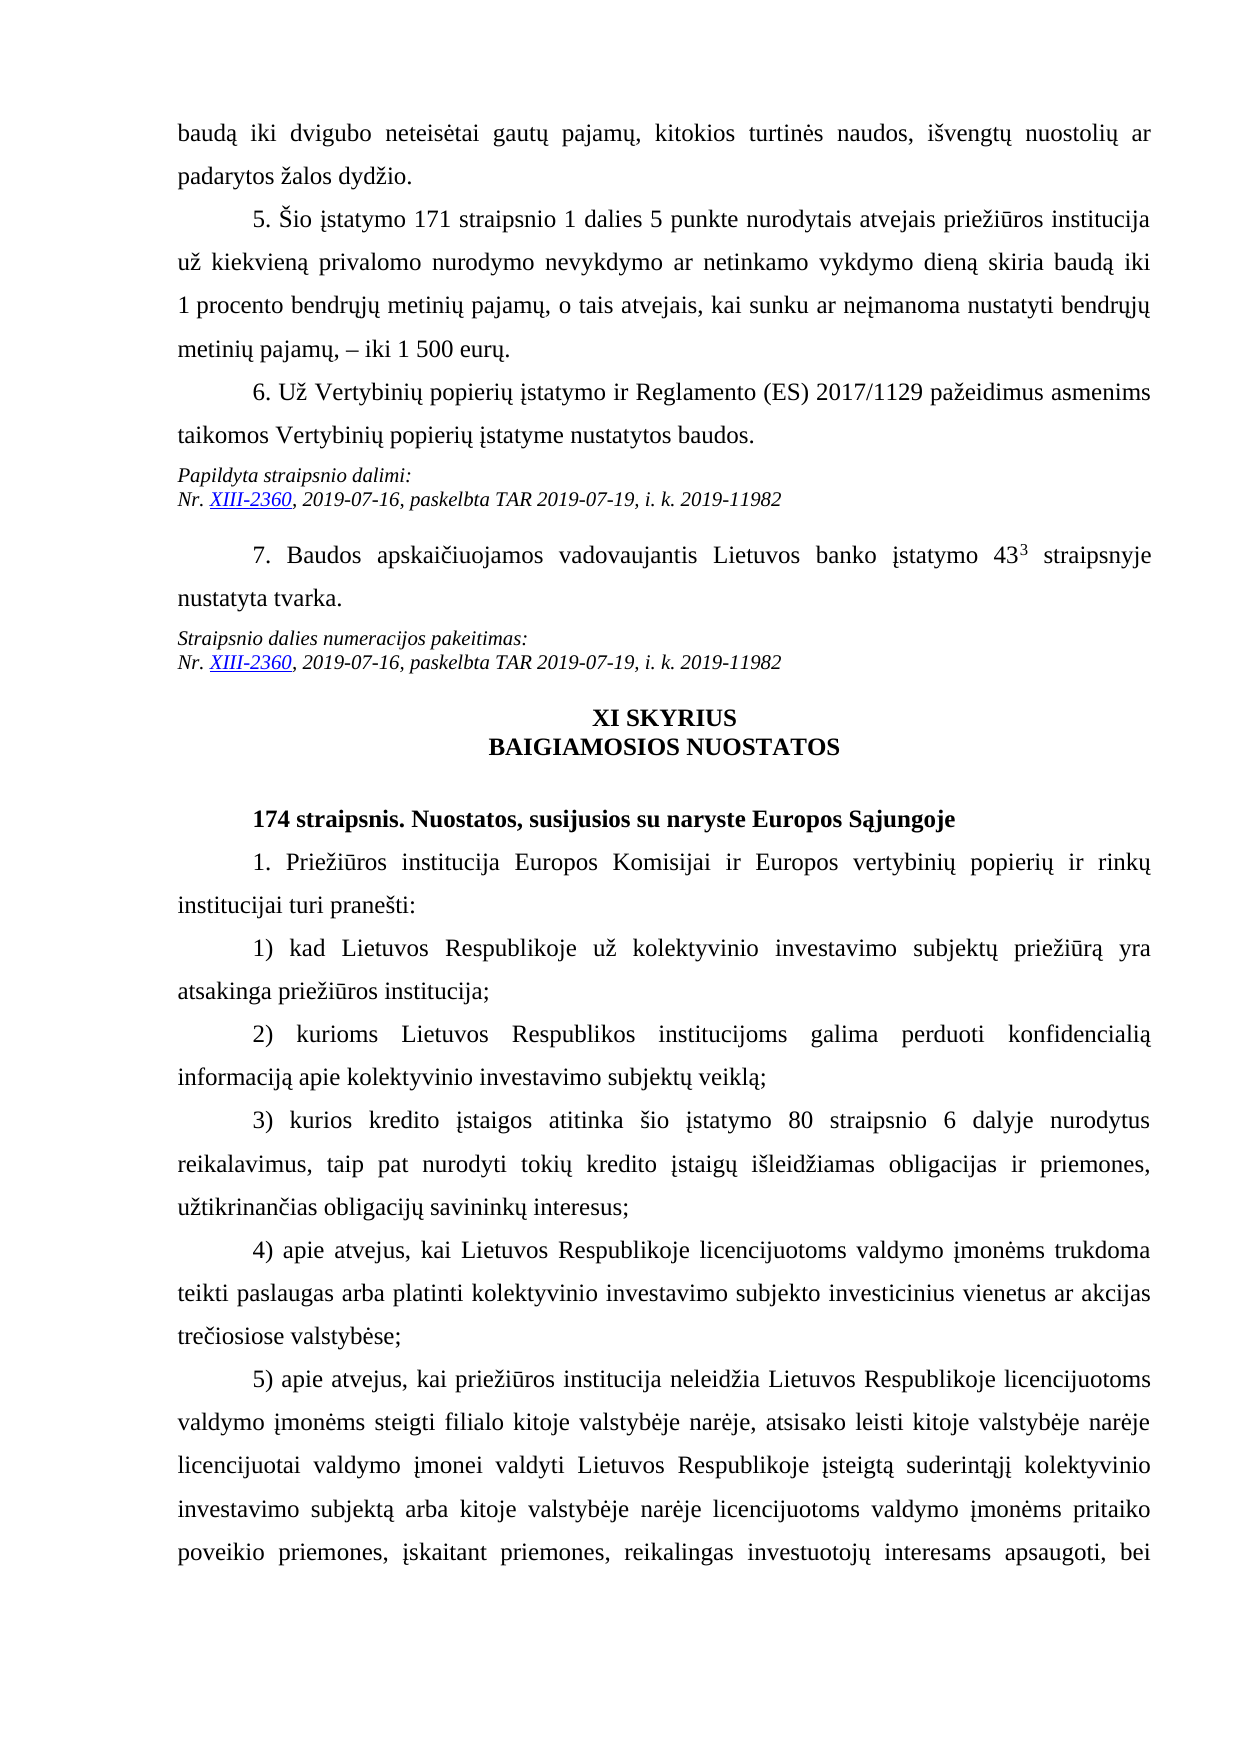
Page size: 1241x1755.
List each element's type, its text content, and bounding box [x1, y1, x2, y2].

text Straipsnio dalies numeracijos pakeitimas: [177, 626, 1152, 650]
text 1. Priežiūros institucija Europos Komisijai ir Europos vertybinių popierių ir rinkų institucijai turi pranešti: [177, 847, 1152, 919]
text 174 straipsnis. Nuostatos, susijusios su naryste Europos Sąjungoje [252, 804, 1152, 832]
text 4) apie atvejus, kai Lietuvos Respublikoje licencijuotoms valdymo įmonėms trukdoma teikti paslaugas arba platinti kolektyvinio investavimo subjekto investicinius vienetus ar akcijas trečiosiose valstybėse; [177, 1235, 1152, 1350]
text 5. Šio įstatymo 171 straipsnio 1 dalies 5 punkte nurodytais atvejais priežiūros institucija už kiekvieną privalomo nurodymo nevykdymo ar netinkamo vykdymo dieną skiria baudą iki 1 procento bendrųjų metinių pajamų, o tais atvejais, kai sunku ar neįmanoma nustatyti bendrųjų metinių pajamų, – iki 1 500 eurų. [177, 204, 1152, 362]
text Papildyta straipsnio dalimi: [177, 463, 1152, 487]
text 7. Baudos apskaičiuojamos vadovaujantis Lietuvos banko įstatymo 433 straipsnyje nustatyta tvarka. [177, 540, 1152, 612]
text 5) apie atvejus, kai priežiūros institucija neleidžia Lietuvos Respublikoje licencijuotoms valdymo įmonėms steigti filialo kitoje valstybėje narėje, atsisako leisti kitoje valstybėje narėje licencijuotai valdymo įmonei valdyti Lietuvos Respublikoje įsteigtą suderintąjį kolektyvinio investavimo subjektą arba kitoje valstybėje narėje licencijuotoms valdymo įmonėms pritaiko poveikio priemones, įskaitant priemones, reikalingas investuotojų interesams apsaugoti, bei [177, 1364, 1152, 1566]
text Nr. XIII-2360, 2019-07-16, paskelbta TAR 2019-07-19, i. k. 2019-11982 [177, 487, 1152, 511]
text Nr. XIII-2360, 2019-07-16, paskelbta TAR 2019-07-19, i. k. 2019-11982 [177, 650, 1152, 674]
text 3) kurios kredito įstaigos atitinka šio įstatymo 80 straipsnio 6 dalyje nurodytus reikalavimus, taip pat nurodyti tokių kredito įstaigų išleidžiamas obligacijas ir priemones, užtikrinančias obligacijų savininkų interesus; [177, 1106, 1152, 1221]
text baudą iki dvigubo neteisėtai gautų pajamų, kitokios turtinės naudos, išvengtų nuostolių ar padarytos žalos dydžio. [177, 118, 1152, 190]
text XI SKYRIUS [177, 703, 1152, 732]
text 2) kurioms Lietuvos Respublikos institucijoms galima perduoti konfidencialią informaciją apie kolektyvinio investavimo subjektų veiklą; [177, 1019, 1152, 1091]
text 6. Už Vertybinių popierių įstatymo ir Reglamento (ES) 2017/1129 pažeidimus asmenims taikomos Vertybinių popierių įstatyme nustatytos baudos. [177, 377, 1152, 449]
text 1) kad Lietuvos Respublikoje už kolektyvinio investavimo subjektų priežiūrą yra atsakinga priežiūros institucija; [177, 933, 1152, 1005]
text BAIGIAMOSIOS NUOSTATOS [177, 732, 1152, 761]
